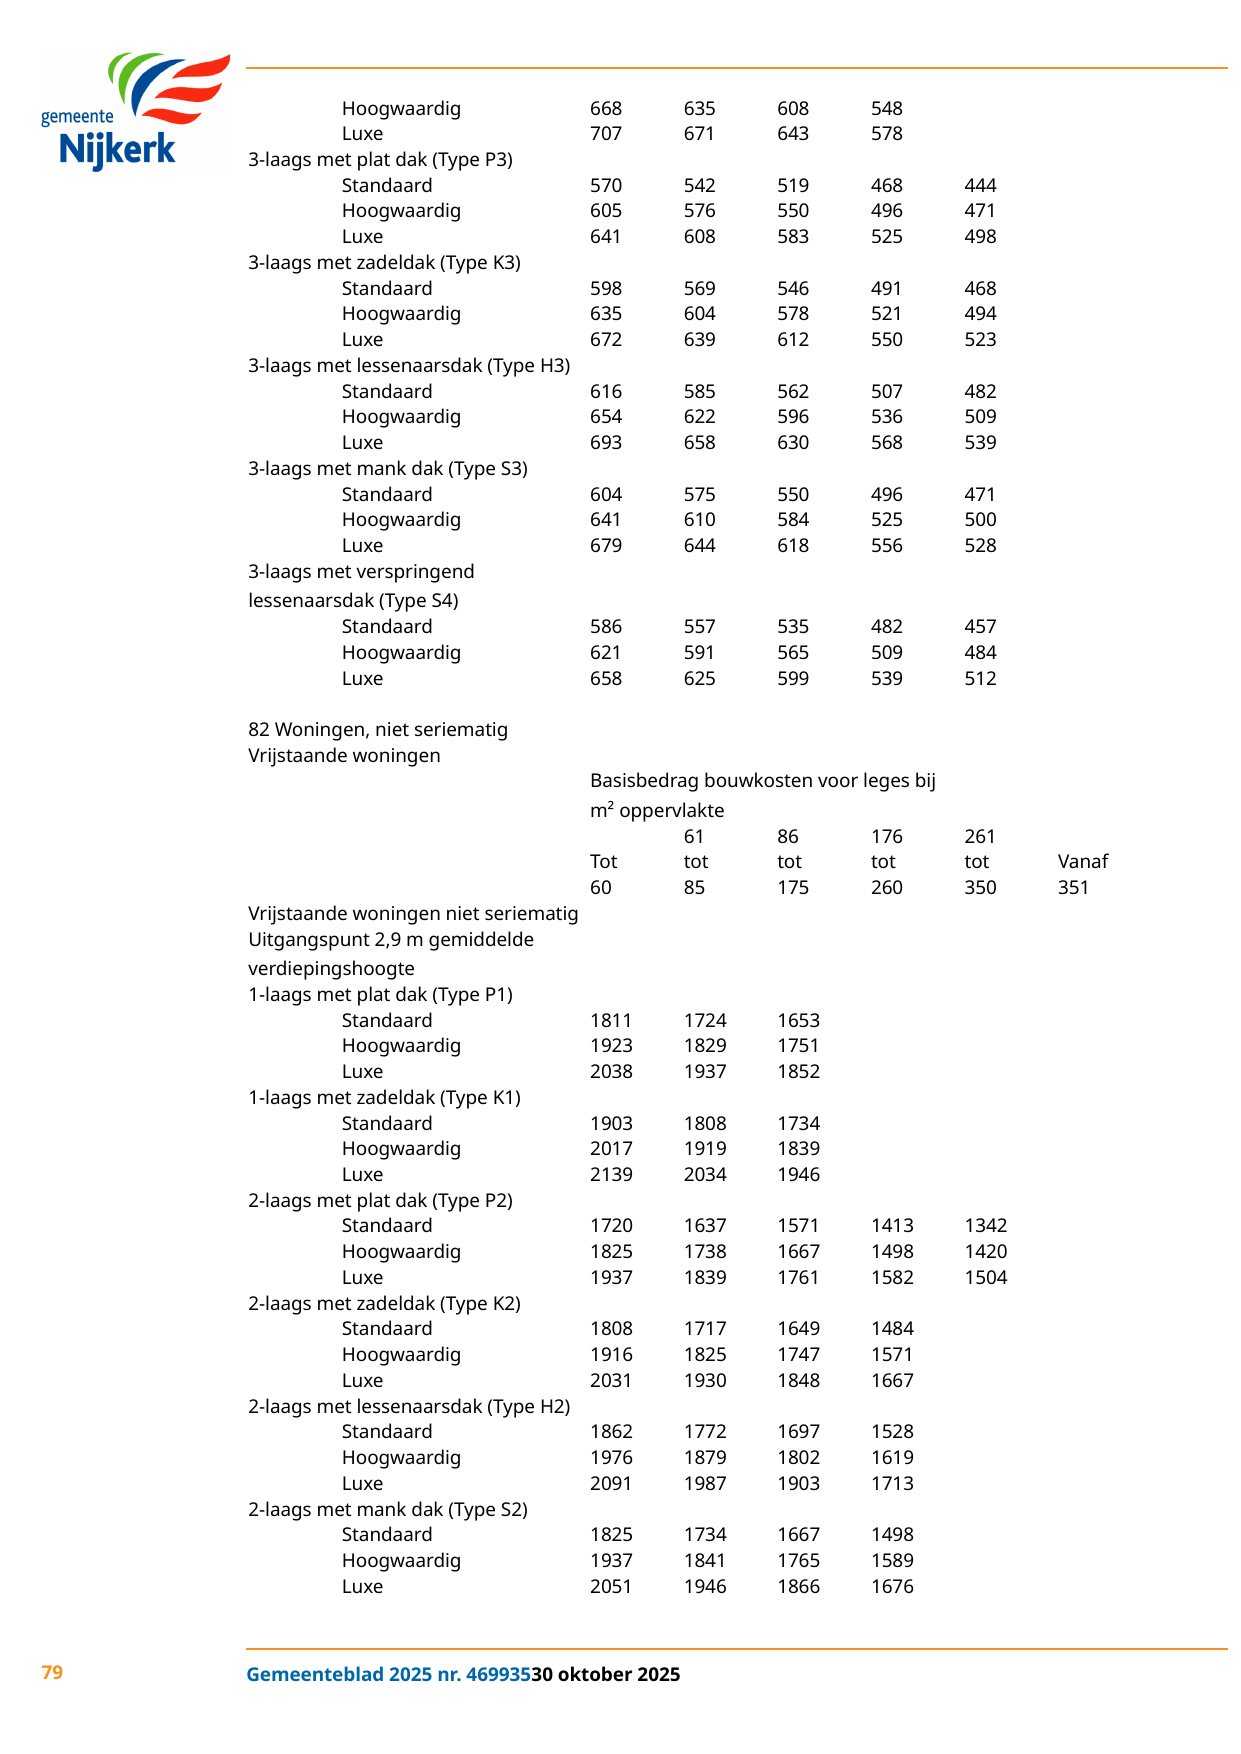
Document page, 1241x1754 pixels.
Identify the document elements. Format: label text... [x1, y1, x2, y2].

table_cell 1987 [684, 1470, 777, 1496]
table_cell 482 [871, 613, 964, 639]
table_cell [1058, 532, 1152, 558]
table_cell [590, 1290, 683, 1316]
table_cell [871, 1393, 964, 1418]
table_cell 621 [590, 639, 683, 665]
table_cell 1582 [871, 1264, 964, 1290]
table_cell 639 [684, 326, 777, 352]
table_cell [1058, 1573, 1152, 1599]
table_cell [871, 1033, 964, 1058]
table_cell 1697 [777, 1419, 871, 1444]
table_cell Standaard [342, 481, 590, 506]
table_cell [964, 1110, 1058, 1136]
table_cell 535 [777, 613, 871, 639]
table_cell 1717 [684, 1316, 777, 1341]
table_cell [248, 1264, 342, 1290]
table_cell 61 [684, 823, 777, 849]
table_cell [590, 455, 683, 481]
table_cell [248, 481, 342, 506]
table_cell [248, 1058, 342, 1084]
table_cell 261 [964, 823, 1058, 849]
table_cell 641 [590, 506, 683, 532]
table_cell [777, 352, 871, 378]
table_cell [964, 1341, 1058, 1367]
table_cell [777, 1290, 871, 1316]
table_cell [248, 1573, 342, 1599]
table_cell 568 [871, 429, 964, 455]
table_cell Luxe [342, 1161, 590, 1187]
table_cell 1653 [777, 1007, 871, 1033]
table_cell Tot [590, 849, 683, 874]
table_cell [248, 1213, 342, 1238]
table_cell 1413 [871, 1213, 964, 1238]
table_cell 1619 [871, 1444, 964, 1470]
table_cell 1937 [590, 1264, 683, 1290]
table_cell 1420 [964, 1239, 1058, 1264]
table_cell 542 [684, 172, 777, 198]
table_cell 575 [684, 481, 777, 506]
table_cell 616 [590, 378, 683, 403]
table_cell [248, 326, 342, 352]
table_cell 539 [964, 429, 1058, 455]
table_cell [964, 1496, 1058, 1521]
table_cell [871, 690, 964, 716]
table_cell [964, 352, 1058, 378]
table_cell 519 [777, 172, 871, 198]
table_cell [248, 121, 342, 146]
table_cell [871, 249, 964, 275]
table_cell 591 [684, 639, 777, 665]
table_cell 1571 [777, 1213, 871, 1238]
table_cell 509 [871, 639, 964, 665]
table_cell 598 [590, 275, 683, 301]
table_cell [964, 926, 1058, 981]
table_cell [590, 690, 683, 716]
table_cell [964, 121, 1058, 146]
table_cell [248, 198, 342, 223]
table_cell [342, 690, 590, 716]
table_cell 3-laags met verspringend lessenaarsdak (Type S4) [248, 558, 590, 613]
table_cell [777, 900, 871, 926]
table_cell 2031 [590, 1367, 683, 1393]
table_cell 260 [871, 874, 964, 900]
table_cell [248, 874, 342, 900]
table_cell [1058, 558, 1152, 613]
table_cell [248, 301, 342, 326]
table_cell Hoogwaardig [342, 506, 590, 532]
table_cell [871, 1496, 964, 1521]
table_cell [1058, 768, 1152, 823]
table_cell 2-laags met zadeldak (Type K2) [248, 1290, 590, 1316]
table_cell [777, 742, 871, 768]
table_cell 630 [777, 429, 871, 455]
table_cell 482 [964, 378, 1058, 403]
table_cell 60 [590, 874, 683, 900]
table_cell [1058, 926, 1152, 981]
table_cell 494 [964, 301, 1058, 326]
table_cell [871, 1058, 964, 1084]
table_cell 668 [590, 95, 683, 121]
table_cell 498 [964, 224, 1058, 249]
table_cell [871, 1084, 964, 1110]
table_cell 1765 [777, 1547, 871, 1573]
table_cell 1903 [777, 1470, 871, 1496]
table_cell 596 [777, 404, 871, 429]
table_cell Luxe [342, 1367, 590, 1393]
table_cell 471 [964, 481, 1058, 506]
table_cell 583 [777, 224, 871, 249]
table_cell 468 [964, 275, 1058, 301]
table_cell 546 [777, 275, 871, 301]
table_cell [684, 1393, 777, 1418]
table_cell 1713 [871, 1470, 964, 1496]
table_cell [248, 823, 342, 849]
table_cell 610 [684, 506, 777, 532]
table_cell [964, 1161, 1058, 1187]
table_cell [964, 1290, 1058, 1316]
table_cell [964, 1444, 1058, 1470]
table_cell [1058, 1547, 1152, 1573]
table_cell 500 [964, 506, 1058, 532]
table_cell 496 [871, 481, 964, 506]
table_cell 523 [964, 326, 1058, 352]
table_cell [1058, 639, 1152, 665]
table_cell 1839 [777, 1136, 871, 1161]
table_cell 1930 [684, 1367, 777, 1393]
table_cell [248, 1316, 342, 1341]
table_cell 1848 [777, 1367, 871, 1393]
table_cell [871, 1136, 964, 1161]
table_cell [248, 613, 342, 639]
table_cell [684, 1290, 777, 1316]
table_cell [1058, 198, 1152, 223]
table_cell 635 [684, 95, 777, 121]
table_cell [684, 716, 777, 742]
table_cell Luxe [342, 224, 590, 249]
table_cell 605 [590, 198, 683, 223]
table_cell 1528 [871, 1419, 964, 1444]
table_cell 2-laags met mank dak (Type S2) [248, 1496, 590, 1521]
table_cell [871, 1290, 964, 1316]
table_cell 586 [590, 613, 683, 639]
table_cell Luxe [342, 665, 590, 690]
table_cell [684, 690, 777, 716]
table_cell 1772 [684, 1419, 777, 1444]
table_cell 1724 [684, 1007, 777, 1033]
table_cell [1058, 1470, 1152, 1496]
table_cell Standaard [342, 1316, 590, 1341]
table_cell [1058, 352, 1152, 378]
table_cell tot [964, 849, 1058, 874]
table_cell 2139 [590, 1161, 683, 1187]
table_cell [777, 1496, 871, 1521]
table_cell 672 [590, 326, 683, 352]
table_cell [871, 455, 964, 481]
table_cell [964, 768, 1058, 823]
table_cell [590, 1084, 683, 1110]
table_cell [248, 665, 342, 690]
table_cell 1738 [684, 1239, 777, 1264]
table_cell 525 [871, 224, 964, 249]
table_cell [590, 823, 683, 849]
table_cell [684, 981, 777, 1007]
table_cell [248, 639, 342, 665]
table_cell [590, 926, 683, 981]
table_cell 658 [590, 665, 683, 690]
table_cell Hoogwaardig [342, 1136, 590, 1161]
table_cell 1504 [964, 1264, 1058, 1290]
table_cell [248, 1007, 342, 1033]
table_cell Standaard [342, 613, 590, 639]
table_cell [1058, 121, 1152, 146]
table_cell [964, 1470, 1058, 1496]
table_cell [777, 1187, 871, 1213]
table_cell 509 [964, 404, 1058, 429]
table_cell [964, 1084, 1058, 1110]
table_cell [1058, 1058, 1152, 1084]
table_cell [964, 1033, 1058, 1058]
table_cell 351 [1058, 874, 1152, 900]
table_cell 599 [777, 665, 871, 690]
table_cell tot [684, 849, 777, 874]
table_cell [684, 455, 777, 481]
table_cell 625 [684, 665, 777, 690]
table_cell 471 [964, 198, 1058, 223]
table_cell Hoogwaardig [342, 639, 590, 665]
table_cell [1058, 1136, 1152, 1161]
table_cell 1839 [684, 1264, 777, 1290]
table_cell [248, 690, 342, 716]
table_cell 85 [684, 874, 777, 900]
table_cell [777, 558, 871, 613]
table_cell [964, 981, 1058, 1007]
table_cell [777, 455, 871, 481]
table_cell 1879 [684, 1444, 777, 1470]
table_cell [1058, 823, 1152, 849]
table_cell 1667 [777, 1239, 871, 1264]
table_cell [590, 558, 683, 613]
table_cell [248, 429, 342, 455]
table_cell [1058, 1419, 1152, 1444]
table_cell Luxe [342, 1058, 590, 1084]
table_cell [871, 926, 964, 981]
table_cell [964, 1521, 1058, 1547]
table_cell [248, 1239, 342, 1264]
table_cell 1811 [590, 1007, 683, 1033]
table_cell Standaard [342, 378, 590, 403]
table_cell [248, 378, 342, 403]
table_cell [964, 716, 1058, 742]
table_cell 1720 [590, 1213, 683, 1238]
table_cell 658 [684, 429, 777, 455]
table_cell [964, 1136, 1058, 1161]
table_cell [964, 900, 1058, 926]
table_cell 457 [964, 613, 1058, 639]
table_cell [777, 690, 871, 716]
table_cell 557 [684, 613, 777, 639]
table_cell [684, 146, 777, 172]
table_cell 1808 [684, 1110, 777, 1136]
table_cell [684, 558, 777, 613]
table_cell 1946 [777, 1161, 871, 1187]
table_cell [248, 1161, 342, 1187]
table_cell Luxe [342, 121, 590, 146]
table_cell 654 [590, 404, 683, 429]
table_cell [871, 1161, 964, 1187]
table_cell [248, 172, 342, 198]
table_cell 491 [871, 275, 964, 301]
table_cell [248, 1367, 342, 1393]
table_cell [1058, 900, 1152, 926]
table_cell 707 [590, 121, 683, 146]
table_cell 3-laags met plat dak (Type P3) [248, 146, 590, 172]
table_cell [248, 404, 342, 429]
table_cell 1825 [590, 1239, 683, 1264]
table_cell Hoogwaardig [342, 404, 590, 429]
table_cell 2038 [590, 1058, 683, 1084]
table_cell [777, 1393, 871, 1418]
table_cell [964, 1007, 1058, 1033]
table_cell 1751 [777, 1033, 871, 1058]
table_cell [964, 1367, 1058, 1393]
table_cell 604 [590, 481, 683, 506]
table_cell 1637 [684, 1213, 777, 1238]
table_cell 350 [964, 874, 1058, 900]
table_cell 671 [684, 121, 777, 146]
table_cell [964, 1058, 1058, 1084]
table_cell 585 [684, 378, 777, 403]
table_cell [248, 1444, 342, 1470]
table_cell [1058, 301, 1152, 326]
table_cell 1825 [590, 1521, 683, 1547]
table_cell 556 [871, 532, 964, 558]
table_cell [248, 532, 342, 558]
table_cell 1667 [777, 1521, 871, 1547]
table_cell [248, 275, 342, 301]
table_cell [1058, 1007, 1152, 1033]
table_cell 1734 [684, 1521, 777, 1547]
table_cell [248, 95, 342, 121]
table_cell 1571 [871, 1341, 964, 1367]
table_cell 550 [777, 198, 871, 223]
table_cell 1-laags met zadeldak (Type K1) [248, 1084, 590, 1110]
table_cell [1058, 1213, 1152, 1238]
table_cell [1058, 506, 1152, 532]
table_cell 1862 [590, 1419, 683, 1444]
table_cell Hoogwaardig [342, 1444, 590, 1470]
table_cell [777, 926, 871, 981]
table_cell 1946 [684, 1573, 777, 1599]
table_cell [1058, 1316, 1152, 1341]
table_cell 1937 [590, 1547, 683, 1573]
table_cell 1589 [871, 1547, 964, 1573]
table_cell 86 [777, 823, 871, 849]
table_cell 2-laags met lessenaarsdak (Type H2) [248, 1393, 590, 1418]
table_cell [684, 1496, 777, 1521]
table_cell [1058, 1110, 1152, 1136]
table_cell 176 [871, 823, 964, 849]
table_cell 2034 [684, 1161, 777, 1187]
table_cell [684, 352, 777, 378]
table_cell 1825 [684, 1341, 777, 1367]
table_cell 512 [964, 665, 1058, 690]
table_cell 507 [871, 378, 964, 403]
table_cell Hoogwaardig [342, 301, 590, 326]
table_cell [248, 1470, 342, 1496]
table_cell Luxe [342, 1470, 590, 1496]
table_cell Luxe [342, 429, 590, 455]
table_cell [590, 742, 683, 768]
table_cell [1058, 1367, 1152, 1393]
table_cell [248, 224, 342, 249]
table_cell 562 [777, 378, 871, 403]
table_cell [1058, 146, 1152, 172]
table_cell Vrijstaande woningen niet seriematig [248, 900, 590, 926]
table_cell [964, 146, 1058, 172]
table_cell 565 [777, 639, 871, 665]
table_cell 528 [964, 532, 1058, 558]
table_cell tot [871, 849, 964, 874]
table_cell [590, 146, 683, 172]
table_cell 521 [871, 301, 964, 326]
table_cell [964, 1187, 1058, 1213]
table_cell [1058, 1239, 1152, 1264]
table_cell 644 [684, 532, 777, 558]
table_cell [1058, 224, 1152, 249]
table_cell tot [777, 849, 871, 874]
table_cell 548 [871, 95, 964, 121]
table_cell [1058, 1264, 1152, 1290]
table_cell Basisbedrag bouwkosten voor leges bij m² oppervlakte [590, 768, 964, 823]
table_cell [248, 768, 342, 823]
table_cell Standaard [342, 275, 590, 301]
table_cell [1058, 1033, 1152, 1058]
table_cell 570 [590, 172, 683, 198]
table_cell [777, 249, 871, 275]
table_cell [590, 249, 683, 275]
table_cell 484 [964, 639, 1058, 665]
table_cell [777, 146, 871, 172]
table_cell [342, 874, 590, 900]
table_cell [964, 95, 1058, 121]
table_cell 1747 [777, 1341, 871, 1367]
table_cell [590, 1496, 683, 1521]
table_cell [964, 690, 1058, 716]
table_cell [1058, 1496, 1152, 1521]
table_cell 496 [871, 198, 964, 223]
table_cell [1058, 1290, 1152, 1316]
table_cell [1058, 1521, 1152, 1547]
table_cell Standaard [342, 172, 590, 198]
table_cell [248, 1110, 342, 1136]
table_cell [248, 1136, 342, 1161]
table_cell 584 [777, 506, 871, 532]
table_cell Hoogwaardig [342, 198, 590, 223]
table_cell 578 [777, 301, 871, 326]
table_cell Standaard [342, 1521, 590, 1547]
table_cell [1058, 429, 1152, 455]
table_cell [248, 1521, 342, 1547]
table_cell [590, 900, 683, 926]
table_cell [1058, 249, 1152, 275]
table_cell 576 [684, 198, 777, 223]
table_cell [1058, 95, 1152, 121]
table_cell [1058, 326, 1152, 352]
table_cell [684, 1084, 777, 1110]
table_cell [1058, 1084, 1152, 1110]
table_cell 2051 [590, 1573, 683, 1599]
table_cell [871, 146, 964, 172]
table_cell 550 [777, 481, 871, 506]
table_cell 1976 [590, 1444, 683, 1470]
table_cell 643 [777, 121, 871, 146]
table_cell [1058, 404, 1152, 429]
table_cell [590, 716, 683, 742]
table_cell 1761 [777, 1264, 871, 1290]
table_cell Hoogwaardig [342, 1033, 590, 1058]
table_cell Standaard [342, 1419, 590, 1444]
table_cell [1058, 742, 1152, 768]
table_cell [777, 1084, 871, 1110]
table_cell [964, 1547, 1058, 1573]
table_cell [964, 1573, 1058, 1599]
table_cell [684, 742, 777, 768]
table_cell 525 [871, 506, 964, 532]
table_cell 1829 [684, 1033, 777, 1058]
table_cell [1058, 690, 1152, 716]
table_cell Luxe [342, 1264, 590, 1290]
table_cell Luxe [342, 326, 590, 352]
table_cell [1058, 275, 1152, 301]
table_cell [684, 1187, 777, 1213]
table_cell [248, 506, 342, 532]
table_cell 1808 [590, 1316, 683, 1341]
table_cell [1058, 481, 1152, 506]
table_cell 1498 [871, 1239, 964, 1264]
table_cell 1498 [871, 1521, 964, 1547]
table_cell [590, 1393, 683, 1418]
table_cell [1058, 455, 1152, 481]
table_cell [964, 1419, 1058, 1444]
table_cell Luxe [342, 1573, 590, 1599]
table_cell [248, 1419, 342, 1444]
table_cell [871, 1110, 964, 1136]
table_cell [871, 352, 964, 378]
table_cell 608 [684, 224, 777, 249]
table_cell 1903 [590, 1110, 683, 1136]
table_cell 1484 [871, 1316, 964, 1341]
table_cell Uitgangspunt 2,9 m gemiddelde verdiepingshoogte [248, 926, 590, 981]
table_cell [871, 558, 964, 613]
table_cell 2-laags met plat dak (Type P2) [248, 1187, 590, 1213]
table_cell [342, 768, 590, 823]
table_cell 1841 [684, 1547, 777, 1573]
table_cell [964, 455, 1058, 481]
table_cell 550 [871, 326, 964, 352]
table_cell 1923 [590, 1033, 683, 1058]
table_cell 536 [871, 404, 964, 429]
table_cell Standaard [342, 1007, 590, 1033]
table_cell Hoogwaardig [342, 1239, 590, 1264]
table_cell 1866 [777, 1573, 871, 1599]
table_cell 3-laags met lessenaarsdak (Type H3) [248, 352, 590, 378]
table_cell [1058, 613, 1152, 639]
table_cell Luxe [342, 532, 590, 558]
table_cell [964, 1393, 1058, 1418]
table_cell [248, 1547, 342, 1573]
table_cell 612 [777, 326, 871, 352]
table_cell 2017 [590, 1136, 683, 1161]
table_cell [590, 352, 683, 378]
table_cell [1058, 1341, 1152, 1367]
table_cell [1058, 1187, 1152, 1213]
table_cell 635 [590, 301, 683, 326]
table_cell [1058, 1444, 1152, 1470]
table_cell [1058, 981, 1152, 1007]
table_cell Standaard [342, 1213, 590, 1238]
table_cell 1734 [777, 1110, 871, 1136]
table_cell [964, 742, 1058, 768]
table_cell [964, 558, 1058, 613]
table_cell [1058, 716, 1152, 742]
table_cell 1342 [964, 1213, 1058, 1238]
table_cell [1058, 1393, 1152, 1418]
table_cell Standaard [342, 1110, 590, 1136]
table_cell [964, 249, 1058, 275]
table_cell [248, 1341, 342, 1367]
table_cell [248, 849, 342, 874]
table_cell [871, 742, 964, 768]
table_cell 3-laags met zadeldak (Type K3) [248, 249, 590, 275]
table_cell Hoogwaardig [342, 95, 590, 121]
table_cell [1058, 1161, 1152, 1187]
table_cell 82 Woningen, niet seriematig [248, 716, 590, 742]
table_cell 622 [684, 404, 777, 429]
table_cell [777, 716, 871, 742]
table_cell [1058, 378, 1152, 403]
table_cell 539 [871, 665, 964, 690]
table_cell 604 [684, 301, 777, 326]
table_cell 679 [590, 532, 683, 558]
table_cell Vanaf [1058, 849, 1152, 874]
table_cell 1852 [777, 1058, 871, 1084]
table_cell 1937 [684, 1058, 777, 1084]
table_cell [871, 716, 964, 742]
table_cell 693 [590, 429, 683, 455]
table_cell [871, 1007, 964, 1033]
table_cell Hoogwaardig [342, 1547, 590, 1573]
table_cell 444 [964, 172, 1058, 198]
table_cell 1916 [590, 1341, 683, 1367]
table_cell [871, 1187, 964, 1213]
table_cell 1649 [777, 1316, 871, 1341]
table_cell 1676 [871, 1573, 964, 1599]
table_cell Hoogwaardig [342, 1341, 590, 1367]
table_cell [590, 981, 683, 1007]
table_cell 1667 [871, 1367, 964, 1393]
table_cell [964, 1316, 1058, 1341]
table_cell 608 [777, 95, 871, 121]
table_cell [684, 926, 777, 981]
table_cell [590, 1187, 683, 1213]
table_cell [342, 823, 590, 849]
table_cell 468 [871, 172, 964, 198]
table_cell [1058, 665, 1152, 690]
table_cell [248, 1033, 342, 1058]
table_cell 2091 [590, 1470, 683, 1496]
picture [41, 47, 231, 172]
table_cell 641 [590, 224, 683, 249]
table_cell 1-laags met plat dak (Type P1) [248, 981, 590, 1007]
table_cell 569 [684, 275, 777, 301]
table_cell Vrijstaande woningen [248, 742, 590, 768]
table_cell [684, 900, 777, 926]
table_cell [342, 849, 590, 874]
table_cell 1919 [684, 1136, 777, 1161]
table_cell 3-laags met mank dak (Type S3) [248, 455, 590, 481]
table_cell [871, 900, 964, 926]
table_cell [1058, 172, 1152, 198]
table_cell 618 [777, 532, 871, 558]
table_cell 578 [871, 121, 964, 146]
table_cell [871, 981, 964, 1007]
table_cell [684, 249, 777, 275]
table_cell 1802 [777, 1444, 871, 1470]
table_cell 175 [777, 874, 871, 900]
table_cell [777, 981, 871, 1007]
